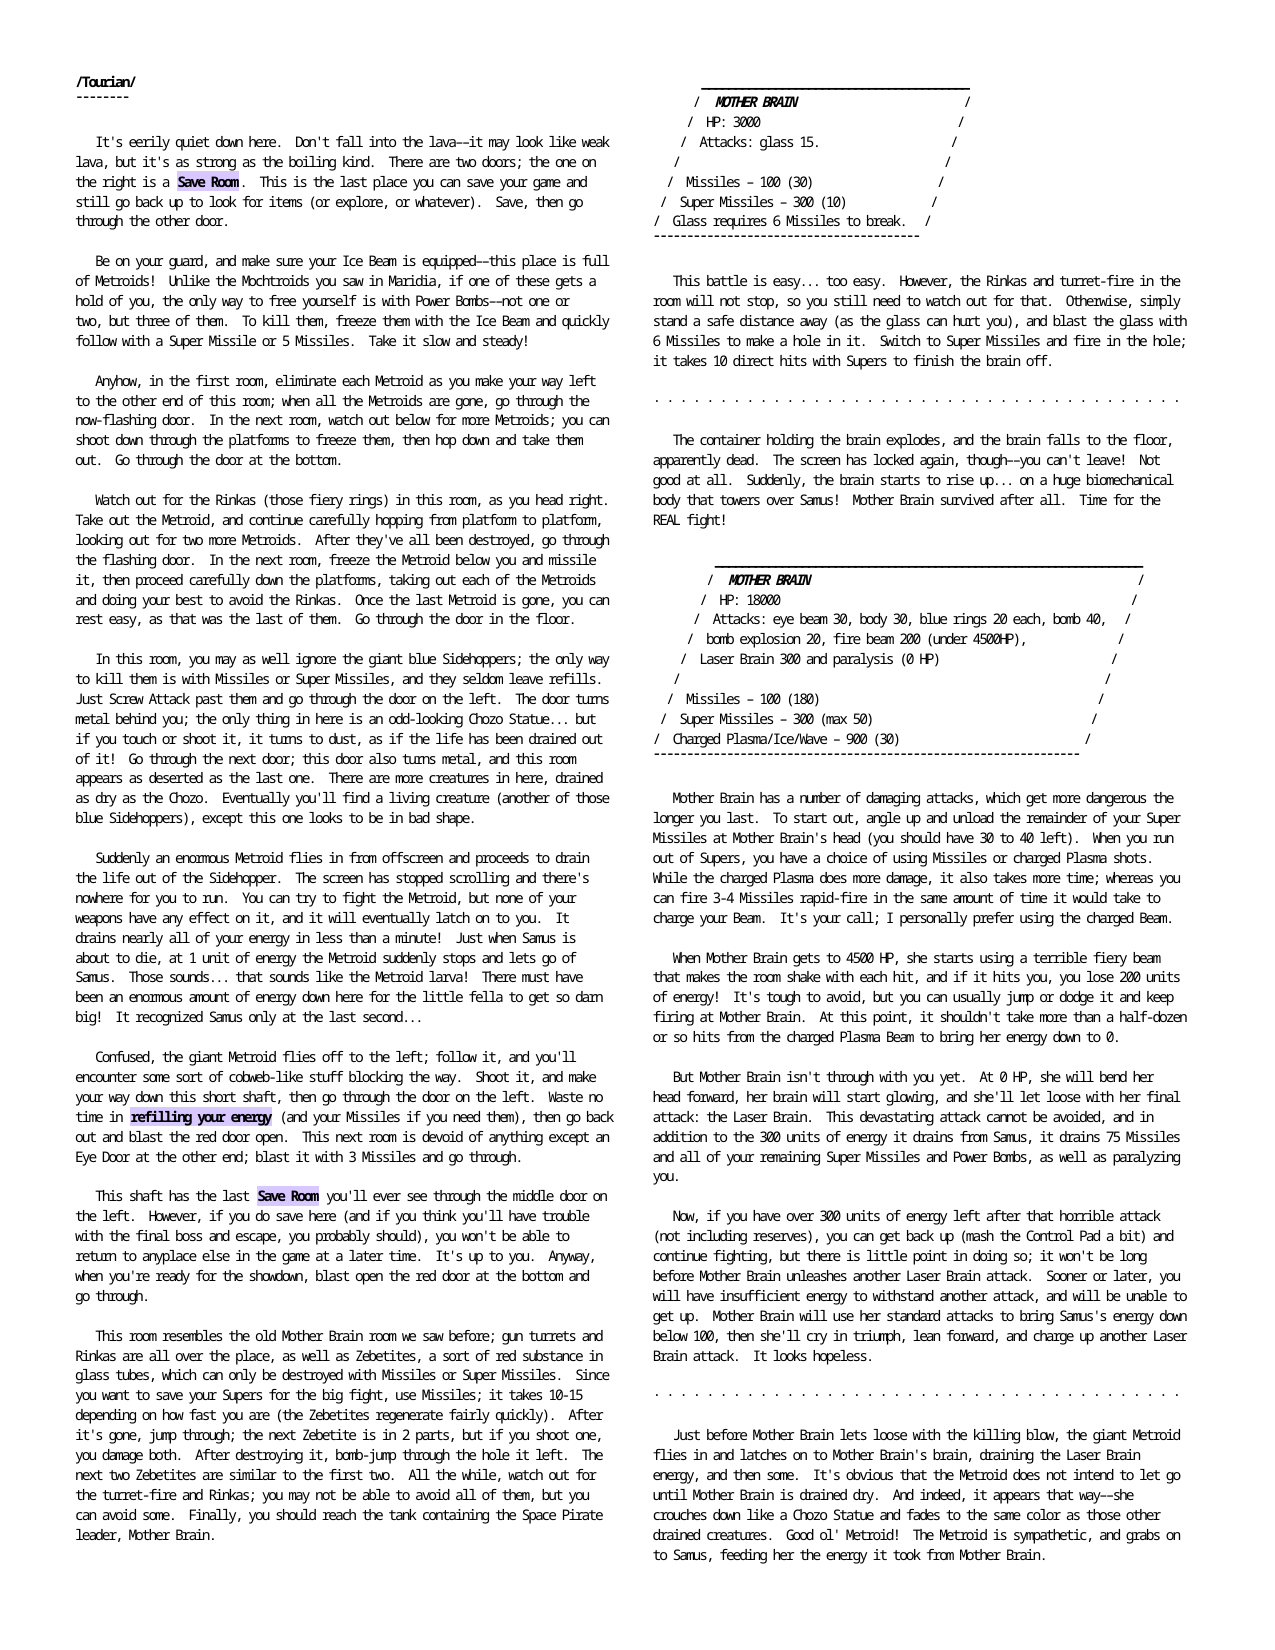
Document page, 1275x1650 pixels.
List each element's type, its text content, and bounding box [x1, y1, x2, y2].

text time in refilling your energy (and your Missiles if you need them), then go back [75, 1107, 622, 1126]
text apparently dead. The screen has locked again, though––you can't leave! Not [652, 450, 1200, 470]
text ¯¯¯¯¯¯¯¯¯¯¯¯¯¯¯¯¯¯¯¯¯¯¯¯¯¯¯¯¯¯¯¯¯¯¯¯¯¯¯¯ [652, 231, 1200, 251]
text The container holding the brain explodes, and the brain falls to the floor, [652, 430, 1200, 450]
text This room resembles the old Mother Brain room we saw before; gun turrets and [75, 1325, 622, 1345]
text longer you last. To start out, angle up and unload the remainder of your Super [652, 808, 1200, 828]
text the life out of the Sidehopper. The screen has stopped scrolling and there's [75, 868, 622, 888]
text / Missiles – 100 (30) / [652, 171, 1200, 191]
text the right is a Save Room. This is the last place you can save your game and [75, 171, 622, 191]
text addition to the 300 units of energy it drains from Samus, it drains 75 Missiles [652, 1126, 1200, 1146]
text ∙ ∙ ∙ ∙ ∙ ∙ ∙ ∙ ∙ ∙ ∙ ∙ ∙ ∙ ∙ ∙ ∙ ∙ ∙ ∙ ∙ ∙ ∙ ∙ ∙ ∙ ∙ ∙ ∙ ∙ ∙ ∙ ∙ ∙ ∙ ∙ ∙ ∙ ∙ ∙ [652, 1385, 1200, 1405]
text return to anyplace else in the game at a later time. It's up to you. Anyway, [75, 1246, 622, 1266]
text with the final boss and escape, you probably should), you won't be able to [75, 1226, 622, 1246]
text body that towers over Samus! Mother Brain survived after all. Time for the [652, 490, 1200, 510]
text room will not stop, so you still need to watch out for that. Otherwise, simply [652, 291, 1200, 311]
text Watch out for the Rinkas (those fiery rings) in this room, as you head right. [75, 490, 622, 510]
text out and blast the red door open. This next room is devoid of anything except an [75, 1126, 622, 1146]
text It's eerily quiet down here. Don't fall into the lava––it may look like weak [75, 132, 622, 152]
text This battle is easy... too easy. However, the Rinkas and turret-fire in the [652, 271, 1200, 291]
text / MOTHER BRAIN / [652, 92, 1200, 112]
text Samus. Those sounds... that sounds like the Metroid larva! There must have [75, 967, 622, 987]
text of it! Go through the next door; this door also turns metal, and this room [75, 748, 622, 768]
text will have insufficient energy to withstand another attack, and will be unable to [652, 1286, 1200, 1306]
text rest easy, as that was the last of them. Go through the door in the floor. [75, 609, 622, 629]
text / Super Missiles – 300 (max 50) / [652, 709, 1200, 728]
text But Mother Brain isn't through with you yet. At 0 HP, she will bend her [652, 1067, 1200, 1087]
text 6 Missiles to make a hole in it. Switch to Super Missiles and fire in the hole; [652, 331, 1200, 351]
text follow with a Super Missile or 5 Missiles. Take it slow and steady! [75, 331, 622, 351]
text In this room, you may as well ignore the giant blue Sidehoppers; the only way [75, 649, 622, 669]
text can avoid some. Finally, you should reach the tank containing the Space Pirate [75, 1504, 622, 1524]
text below 100, then she'll cry in triumph, lean forward, and charge up another Laser [652, 1325, 1200, 1345]
text /Tourian/ [75, 72, 622, 92]
text lava, but it's as strong as the boiling kind. There are two doors; the one on [75, 152, 622, 171]
text When Mother Brain gets to 4500 HP, she starts using a terrible fiery beam [652, 947, 1200, 967]
text when you're ready for the showdown, blast open the red door at the bottom and [75, 1266, 622, 1286]
text still go back up to look for items (or explore, or whatever). Save, then go [75, 191, 622, 211]
text hold of you, the only way to free yourself is with Power Bombs––not one or [75, 291, 622, 311]
text charge your Beam. It's your call; I personally prefer using the charged Beam. [652, 908, 1200, 927]
text you want to save your Supers for the big fight, use Missiles; it takes 10-15 [75, 1385, 622, 1405]
text you. [652, 1166, 1200, 1186]
text / HP: 3000 / [652, 112, 1200, 132]
text / / [652, 152, 1200, 171]
text / Laser Brain 300 and paralysis (0 HP) / [652, 649, 1200, 669]
text attack: the Laser Brain. This devastating attack cannot be avoided, and in [652, 1107, 1200, 1126]
text Brain attack. It looks hopeless. [652, 1345, 1200, 1365]
text Be on your guard, and make sure your Ice Beam is equipped––this place is full [75, 251, 622, 271]
text head forward, her brain will start glowing, and she'll let loose with her final [652, 1087, 1200, 1107]
text / Glass requires 6 Missiles to break. / [652, 211, 1200, 231]
text / Charged Plasma/Ice/Wave – 900 (30) / [652, 728, 1200, 748]
text you damage both. After destroying it, bomb-jump through the hole it left. The [75, 1445, 622, 1465]
text if you touch or shoot it, it turns to dust, as if the life has been drained out [75, 728, 622, 748]
text Just before Mother Brain lets loose with the killing blow, the giant Metroid [652, 1425, 1200, 1445]
text it takes 10 direct hits with Supers to finish the brain off. [652, 351, 1200, 370]
text and all of your remaining Super Missiles and Power Bombs, as well as paralyzing [652, 1146, 1200, 1166]
text nowhere for you to run. You can try to fight the Metroid, but none of your [75, 888, 622, 908]
text Mother Brain has a number of damaging attacks, which get more dangerous the [652, 788, 1200, 808]
text ________________________________________ [652, 72, 1200, 92]
text to kill them is with Missiles or Super Missiles, and they seldom leave refills. [75, 669, 622, 689]
text stand a safe distance away (as the glass can hurt you), and blast the glass with [652, 311, 1200, 331]
text to Samus, feeding her the energy it took from Mother Brain. [652, 1544, 1200, 1564]
text until Mother Brain is drained dry. And indeed, it appears that way––she [652, 1484, 1200, 1504]
text next two Zebetites are similar to the first two. All the while, watch out for [75, 1465, 622, 1484]
text looking out for two more Metroids. After they've all been destroyed, go through [75, 529, 622, 549]
text Take out the Metroid, and continue carefully hopping from platform to platform, [75, 510, 622, 529]
text can fire 3-4 Missiles rapid-fire in the same amount of time it would take to [652, 888, 1200, 908]
text Eye Door at the other end; blast it with 3 Missiles and go through. [75, 1146, 622, 1166]
text ________________________________________________________________ [652, 549, 1200, 569]
text Suddenly an enormous Metroid flies in from offscreen and proceeds to drain [75, 848, 622, 868]
text about to die, at 1 unit of energy the Metroid suddenly stops and lets go of [75, 947, 622, 967]
text out of Supers, you have a choice of using Missiles or charged Plasma shots. [652, 848, 1200, 868]
text While the charged Plasma does more damage, it also takes more time; whereas you [652, 868, 1200, 888]
text shoot down through the platforms to freeze them, then hop down and take them [75, 430, 622, 450]
text ¯¯¯¯¯¯¯¯¯¯¯¯¯¯¯¯¯¯¯¯¯¯¯¯¯¯¯¯¯¯¯¯¯¯¯¯¯¯¯¯¯¯¯¯¯¯¯¯¯¯¯¯¯¯¯¯¯¯¯¯¯¯¯¯ [652, 748, 1200, 768]
text weapons have any effect on it, and it will eventually latch on to you. It [75, 908, 622, 927]
text Rinkas are all over the place, as well as Zebetites, a sort of red substance in [75, 1345, 622, 1365]
text ¯¯¯¯¯¯¯¯ [75, 92, 622, 112]
text flies in and latches on to Mother Brain's brain, draining the Laser Brain [652, 1445, 1200, 1465]
text ∙ ∙ ∙ ∙ ∙ ∙ ∙ ∙ ∙ ∙ ∙ ∙ ∙ ∙ ∙ ∙ ∙ ∙ ∙ ∙ ∙ ∙ ∙ ∙ ∙ ∙ ∙ ∙ ∙ ∙ ∙ ∙ ∙ ∙ ∙ ∙ ∙ ∙ ∙ ∙ [652, 390, 1200, 410]
text out. Go through the door at the bottom. [75, 450, 622, 470]
text the flashing door. In the next room, freeze the Metroid below you and missile [75, 549, 622, 569]
text Now, if you have over 300 units of energy left after that horrible attack [652, 1206, 1200, 1226]
text energy, and then some. It's obvious that the Metroid does not intend to let go [652, 1465, 1200, 1484]
text of Metroids! Unlike the Mochtroids you saw in Maridia, if one of these gets a [75, 271, 622, 291]
text / Attacks: glass 15. / [652, 132, 1200, 152]
text two, but three of them. To kill them, freeze them with the Ice Beam and quickly [75, 311, 622, 331]
text the turret-fire and Rinkas; you may not be able to avoid all of them, but you [75, 1484, 622, 1504]
text through the other door. [75, 211, 622, 231]
text get up. Mother Brain will use her standard attacks to bring Samus's energy down [652, 1306, 1200, 1325]
text depending on how fast you are (the Zebetites regenerate fairly quickly). After [75, 1405, 622, 1425]
text glass tubes, which can only be destroyed with Missiles or Super Missiles. Since [75, 1365, 622, 1385]
text Confused, the giant Metroid flies off to the left; follow it, and you'll [75, 1047, 622, 1067]
text before Mother Brain unleashes another Laser Brain attack. Sooner or later, you [652, 1266, 1200, 1286]
text leader, Mother Brain. [75, 1524, 622, 1544]
text Anyhow, in the first room, eliminate each Metroid as you make your way left [75, 370, 622, 390]
text encounter some sort of cobweb-like stuff blocking the way. Shoot it, and make [75, 1067, 622, 1087]
text to the other end of this room; when all the Metroids are gone, go through the [75, 390, 622, 410]
text / HP: 18000 / [652, 589, 1200, 609]
text crouches down like a Chozo Statue and fades to the same color as those other [652, 1504, 1200, 1524]
text / / [652, 669, 1200, 689]
text go through. [75, 1286, 622, 1306]
text the left. However, if you do save here (and if you think you'll have trouble [75, 1206, 622, 1226]
text that makes the room shake with each hit, and if it hits you, you lose 200 units [652, 967, 1200, 987]
text blue Sidehoppers), except this one looks to be in bad shape. [75, 808, 622, 828]
text good at all. Suddenly, the brain starts to rise up... on a huge biomechanical [652, 470, 1200, 490]
text of energy! It's tough to avoid, but you can usually jump or dodge it and keep [652, 987, 1200, 1007]
text Missiles at Mother Brain's head (you should have 30 to 40 left). When you run [652, 828, 1200, 848]
text big! It recognized Samus only at the last second... [75, 1007, 622, 1027]
text or so hits from the charged Plasma Beam to bring her energy down to 0. [652, 1027, 1200, 1047]
text / Missiles – 100 (180) / [652, 689, 1200, 709]
text and doing your best to avoid the Rinkas. Once the last Metroid is gone, you can [75, 589, 622, 609]
text Just Screw Attack past them and go through the door on the left. The door turns [75, 689, 622, 709]
text it's gone, jump through; the next Zebetite is in 2 parts, but if you shoot one, [75, 1425, 622, 1445]
text (not including reserves), you can get back up (mash the Control Pad a bit) and [652, 1226, 1200, 1246]
text drained creatures. Good ol' Metroid! The Metroid is sympathetic, and grabs on [652, 1524, 1200, 1544]
text now-flashing door. In the next room, watch out below for more Metroids; you can [75, 410, 622, 430]
text firing at Mother Brain. At this point, it shouldn't take more than a half-dozen [652, 1007, 1200, 1027]
text as dry as the Chozo. Eventually you'll find a living creature (another of those [75, 788, 622, 808]
text appears as deserted as the last one. There are more creatures in here, drained [75, 768, 622, 788]
text REAL fight! [652, 510, 1200, 529]
text / Super Missiles – 300 (10) / [652, 191, 1200, 211]
text drains nearly all of your energy in less than a minute! Just when Samus is [75, 927, 622, 947]
text continue fighting, but there is little point in doing so; it won't be long [652, 1246, 1200, 1266]
text / Attacks: eye beam 30, body 30, blue rings 20 each, bomb 40, / [652, 609, 1200, 629]
text / bomb explosion 20, fire beam 200 (under 4500HP), / [652, 629, 1200, 649]
text been an enormous amount of energy down here for the little fella to get so darn [75, 987, 622, 1007]
text it, then proceed carefully down the platforms, taking out each of the Metroids [75, 569, 622, 589]
text / MOTHER BRAIN / [652, 569, 1200, 589]
text This shaft has the last Save Room you'll ever see through the middle door on [75, 1186, 622, 1206]
text your way down this short shaft, then go through the door on the left. Waste no [75, 1087, 622, 1107]
text metal behind you; the only thing in here is an odd-looking Chozo Statue... but [75, 709, 622, 728]
